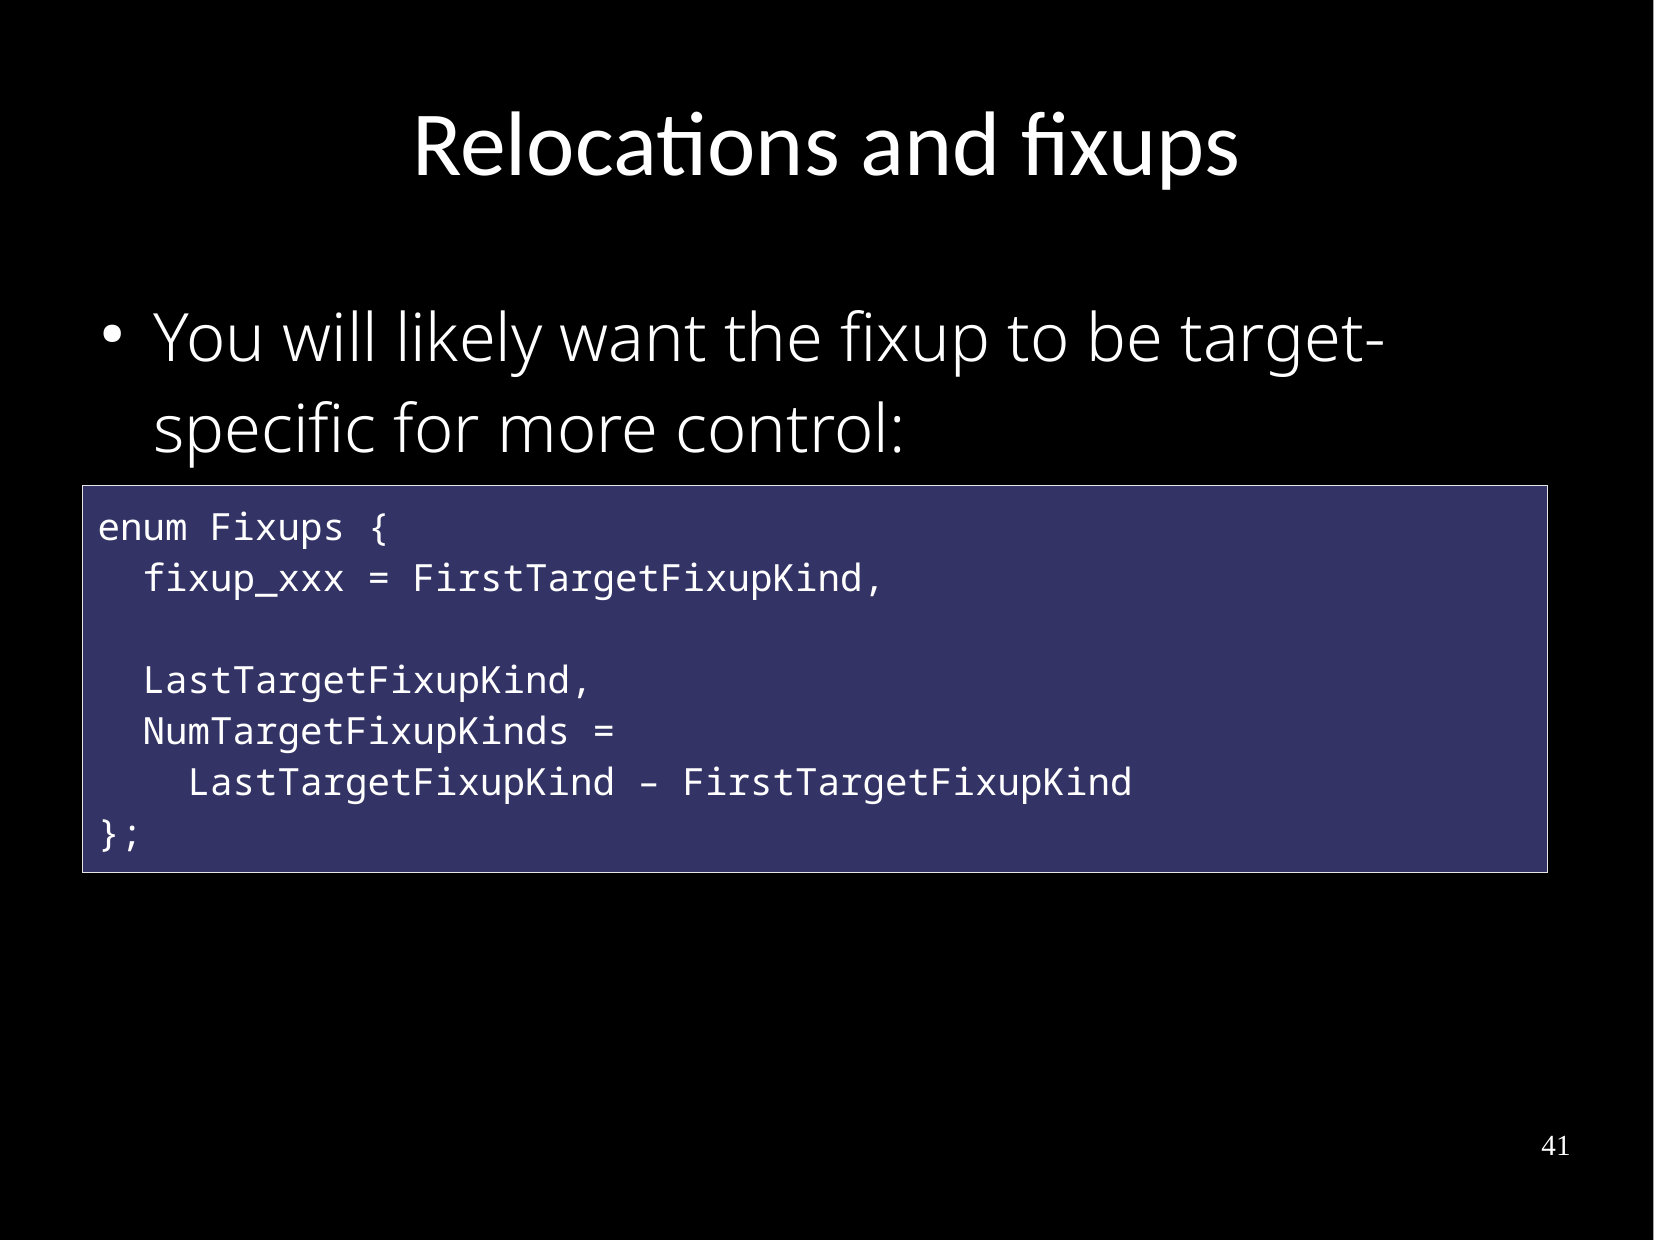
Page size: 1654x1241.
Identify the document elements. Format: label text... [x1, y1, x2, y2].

title Relocations and fixups [82, 49, 1571, 257]
list You will likely want the fixup to be target-specific for more control: [82, 290, 1571, 1170]
text_box enum Fixups { fixup_xxx = FirstTargetFixupKind, LastTargetFixupKind, NumTargetFixupKinds = LastTargetFixupKind – FirstTargetFixupKind }; [82, 485, 1548, 824]
